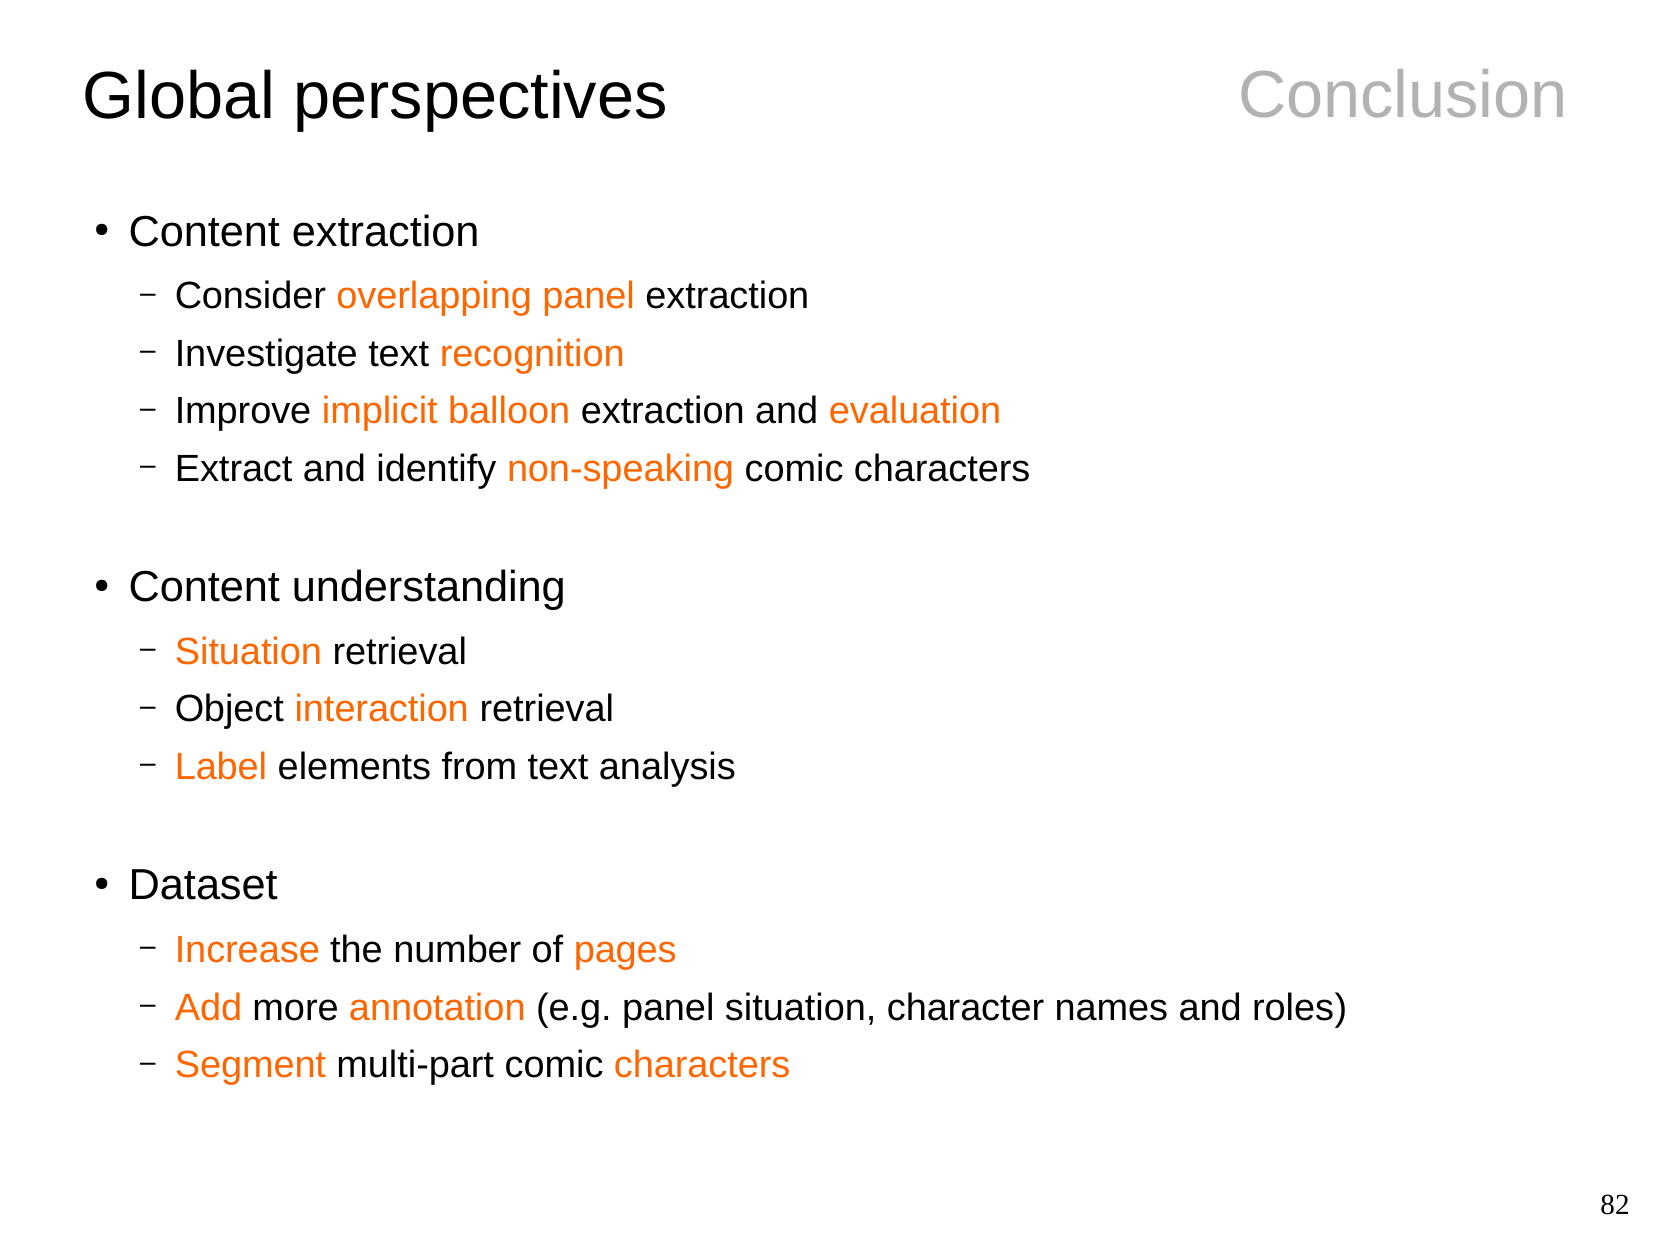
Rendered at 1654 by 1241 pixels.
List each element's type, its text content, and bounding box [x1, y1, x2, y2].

list Content extraction Consider overlapping panel extraction Investigate text recognition Improve implicit balloon extraction and evaluation Extract and identify non-speaking comic characters Content understanding Situation retrieval Object interaction retrieval Label elements from text analysis Dataset Increase the number of pages Add more annotation (e.g. panel situation, character names and roles) Segment multi-part comic characters [82, 206, 1571, 1099]
title Global perspectives [82, 49, 1571, 142]
